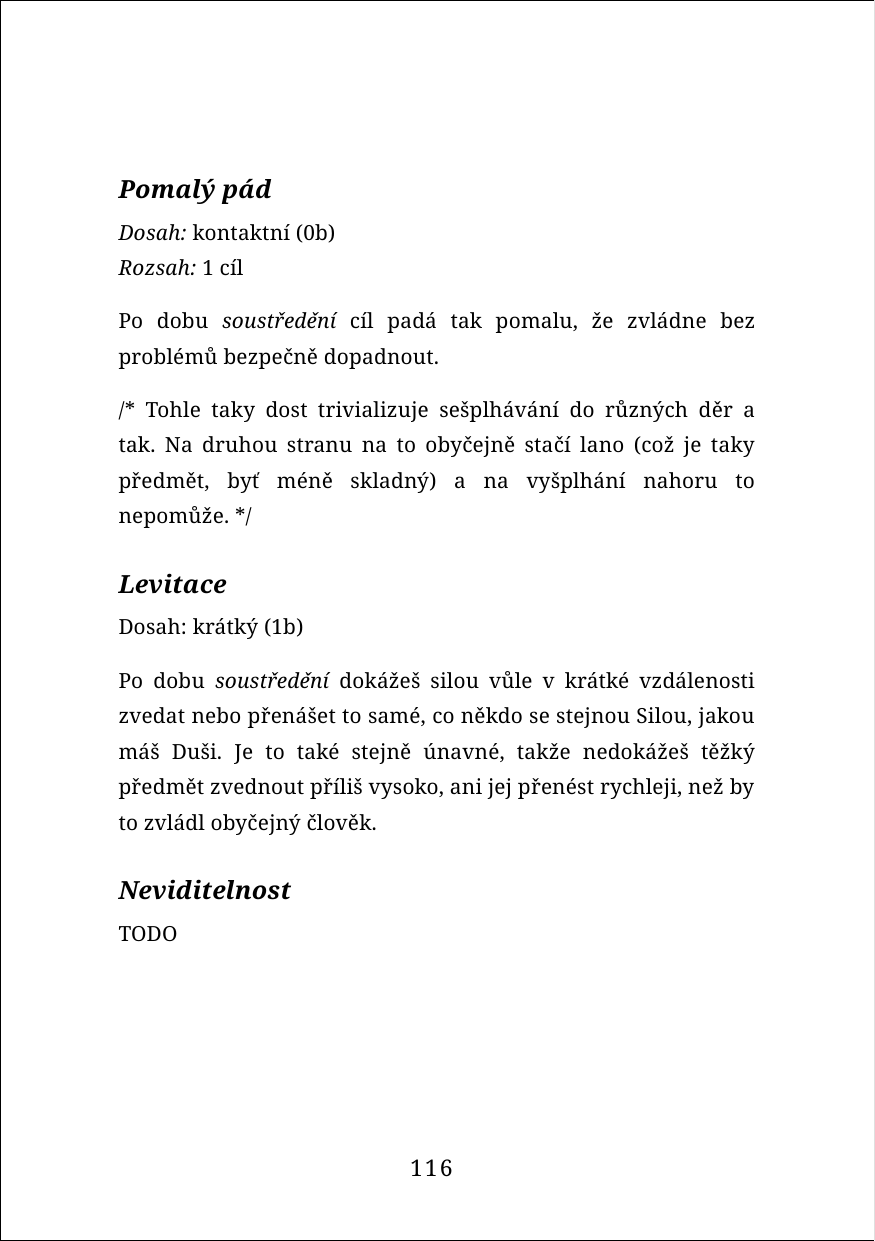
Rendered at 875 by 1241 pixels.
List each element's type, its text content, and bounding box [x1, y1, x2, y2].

text /* Tohle taky dost trivializuje sešplhávání do různých děr a tak. Na druhou stranu na to obyčejně stačí lano (což je taky předmět, byť méně skladný) a na vyšplhání nahoru to nepomůže. */ [118, 395, 756, 530]
text Dosah: krátký (1b) [118, 612, 756, 641]
text Po dobu soustředění cíl padá tak pomalu, že zvládne bez problémů bezpečně dopadnout. [118, 306, 756, 370]
text Dosah: kontaktní (0b) Rozsah: 1 cíl [118, 218, 756, 282]
subtitle Pomalý pád [118, 172, 756, 206]
subtitle Neviditelnost [118, 873, 756, 907]
text TODO [118, 919, 756, 947]
text Po dobu soustředění dokážeš silou vůle v krátké vzdálenosti zvedat nebo přenášet to samé, co někdo se stejnou Silou, jakou máš Duši. Je to také stejně únavné, takže nedokážeš těžký předmět zvednout příliš vysoko, ani jej přenést rychleji, než by to zvládl obyčejný člověk. [118, 666, 756, 836]
subtitle Levitace [118, 567, 756, 601]
